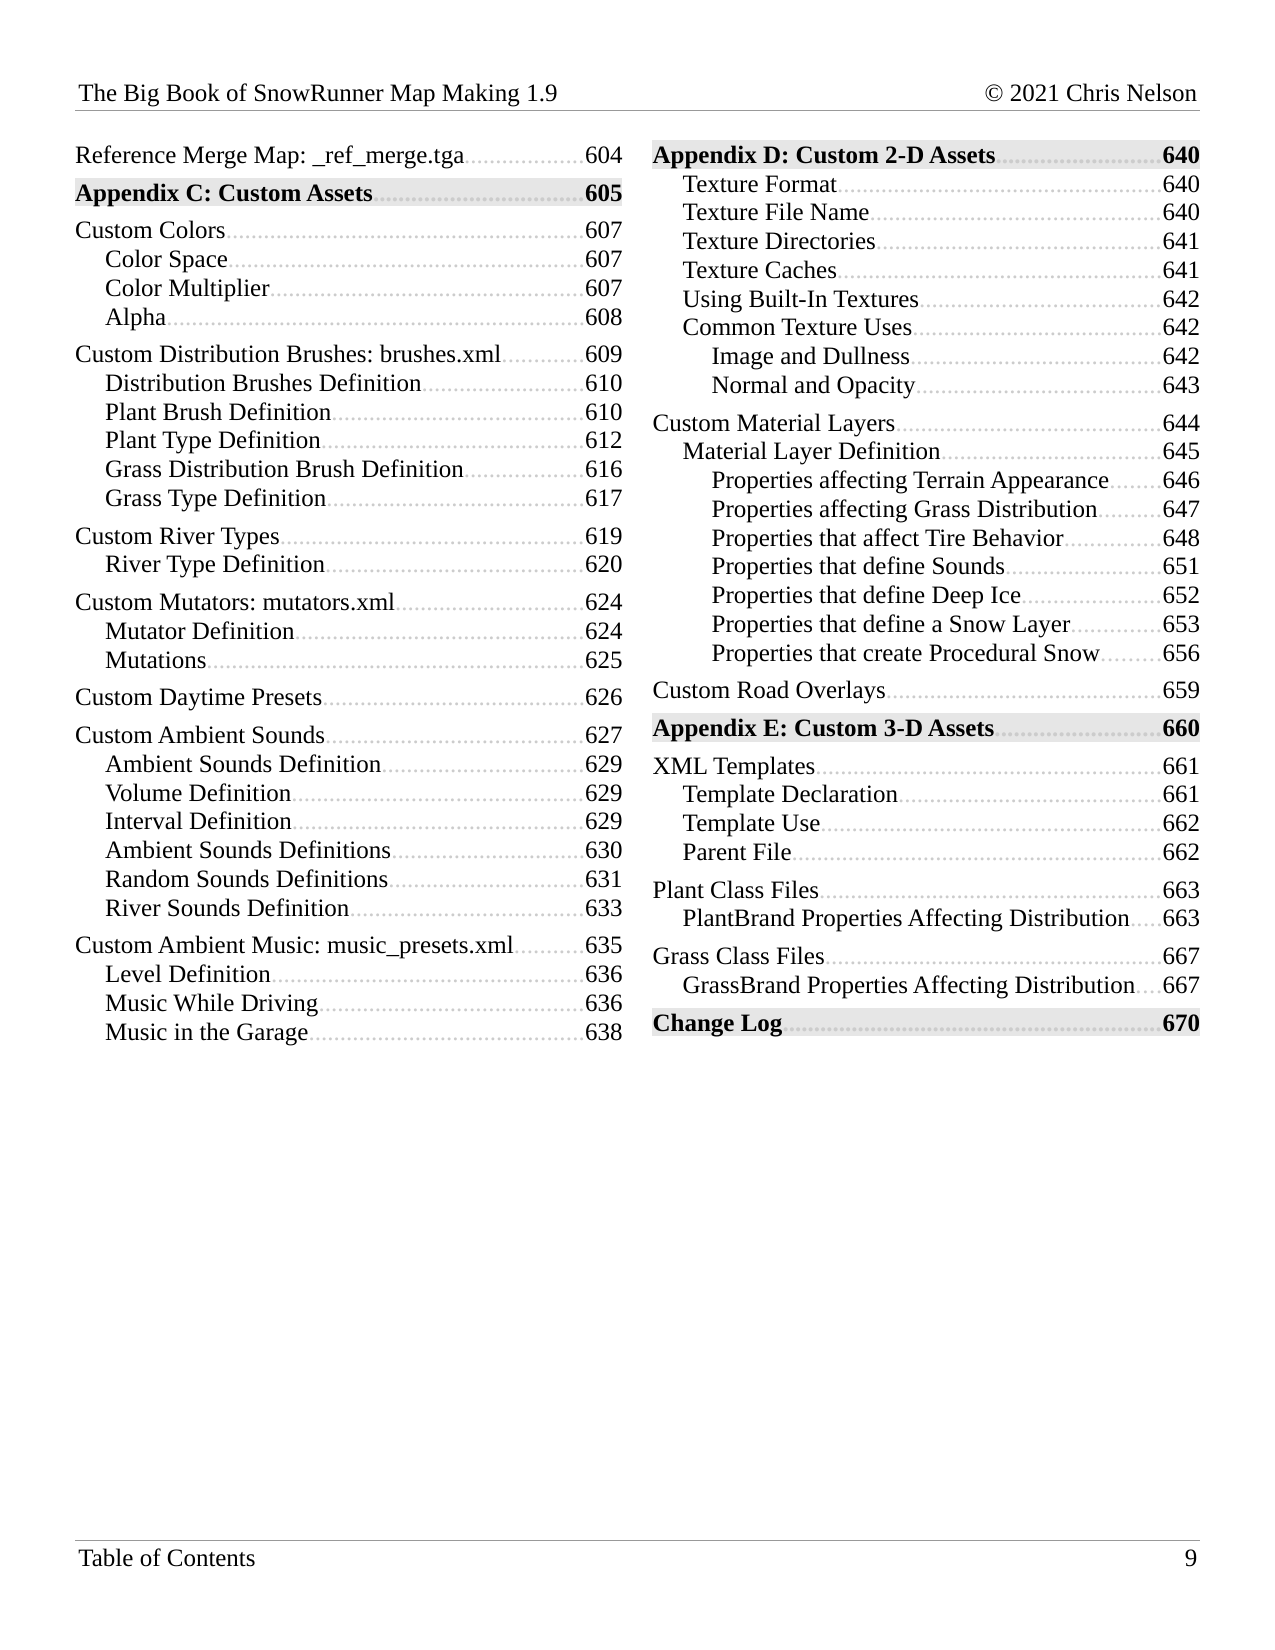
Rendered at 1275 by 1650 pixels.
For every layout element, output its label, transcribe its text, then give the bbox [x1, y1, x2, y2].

text Music While Driving 636 [105, 988, 622, 1017]
text Properties that define Sounds 651 [711, 551, 1200, 580]
text Material Layer Definition 645 [682, 436, 1200, 465]
text Grass Type Definition 617 [105, 483, 622, 512]
text Texture Format 640 [682, 169, 1200, 197]
text Properties that define a Snow Layer 653 [711, 609, 1200, 638]
text Ambient Sounds Definition 629 [105, 749, 622, 778]
text Distribution Brushes Definition 610 [105, 368, 622, 397]
text Template Use 662 [682, 808, 1200, 837]
text Interval Definition 629 [105, 806, 622, 835]
text Custom Material Layers 644 [652, 408, 1200, 436]
text Mutator Definition 624 [105, 616, 622, 645]
text Plant Brush Definition 610 [105, 397, 622, 426]
text Custom Daytime Presets 626 [75, 682, 622, 711]
text Texture Directories 641 [682, 226, 1200, 255]
text Volume Definition 629 [105, 778, 622, 806]
text Custom Distribution Brushes: brushes.xml 609 [75, 339, 622, 368]
text Plant Type Definition 612 [105, 426, 622, 454]
text Texture Caches 641 [682, 255, 1200, 284]
text PlantBrand Properties Affecting Distribution 663 [682, 903, 1200, 932]
text Color Multiplier 607 [105, 273, 622, 302]
text Plant Class Files 663 [652, 875, 1200, 903]
text Template Declaration 661 [682, 779, 1200, 808]
text Custom Colors 607 [75, 215, 622, 244]
text Properties that affect Tire Behavior 648 [711, 523, 1200, 551]
text Appendix E: Custom 3‑D Assets 660 [652, 713, 1200, 742]
text Appendix D: Custom 2‑D Assets 640 [652, 140, 1200, 169]
text Music in the Garage 638 [105, 1017, 622, 1045]
text Properties that define Deep Ice 652 [711, 580, 1200, 609]
text Parent File 662 [682, 837, 1200, 866]
text Custom Mutators: mutators.xml 624 [75, 587, 622, 616]
text Change Log 670 [652, 1008, 1200, 1036]
text Texture File Name 640 [682, 197, 1200, 226]
text River Type Definition 620 [105, 549, 622, 578]
text Mutations 625 [105, 645, 622, 673]
text Grass Distribution Brush Definition 616 [105, 454, 622, 483]
text Grass Class Files 667 [652, 941, 1200, 970]
text Color Space 607 [105, 244, 622, 273]
text Properties affecting Terrain Appearance 646 [711, 465, 1200, 494]
text Appendix C: Custom Assets 605 [75, 178, 622, 206]
text River Sounds Definition 633 [105, 893, 622, 921]
text Custom Ambient Music: music_presets.xml 635 [75, 930, 622, 959]
text Using Built-In Textures 642 [682, 284, 1200, 312]
text Image and Dullness 642 [711, 341, 1200, 370]
text GrassBrand Properties Affecting Distribution 667 [682, 970, 1200, 999]
text Normal and Opacity 643 [711, 370, 1200, 399]
text Custom Road Overlays 659 [652, 675, 1200, 704]
text Ambient Sounds Definitions 630 [105, 835, 622, 864]
text XML Templates 661 [652, 751, 1200, 779]
text Level Definition 636 [105, 959, 622, 988]
text Alpha 608 [105, 302, 622, 330]
text Custom Ambient Sounds 627 [75, 720, 622, 749]
text Properties affecting Grass Distribution 647 [711, 494, 1200, 523]
text Common Texture Uses 642 [682, 312, 1200, 341]
text Properties that create Procedural Snow 656 [711, 638, 1200, 666]
text Random Sounds Definitions 631 [105, 864, 622, 893]
text Custom River Types 619 [75, 521, 622, 549]
text Reference Merge Map: _ref_merge.tga 604 [75, 140, 622, 169]
